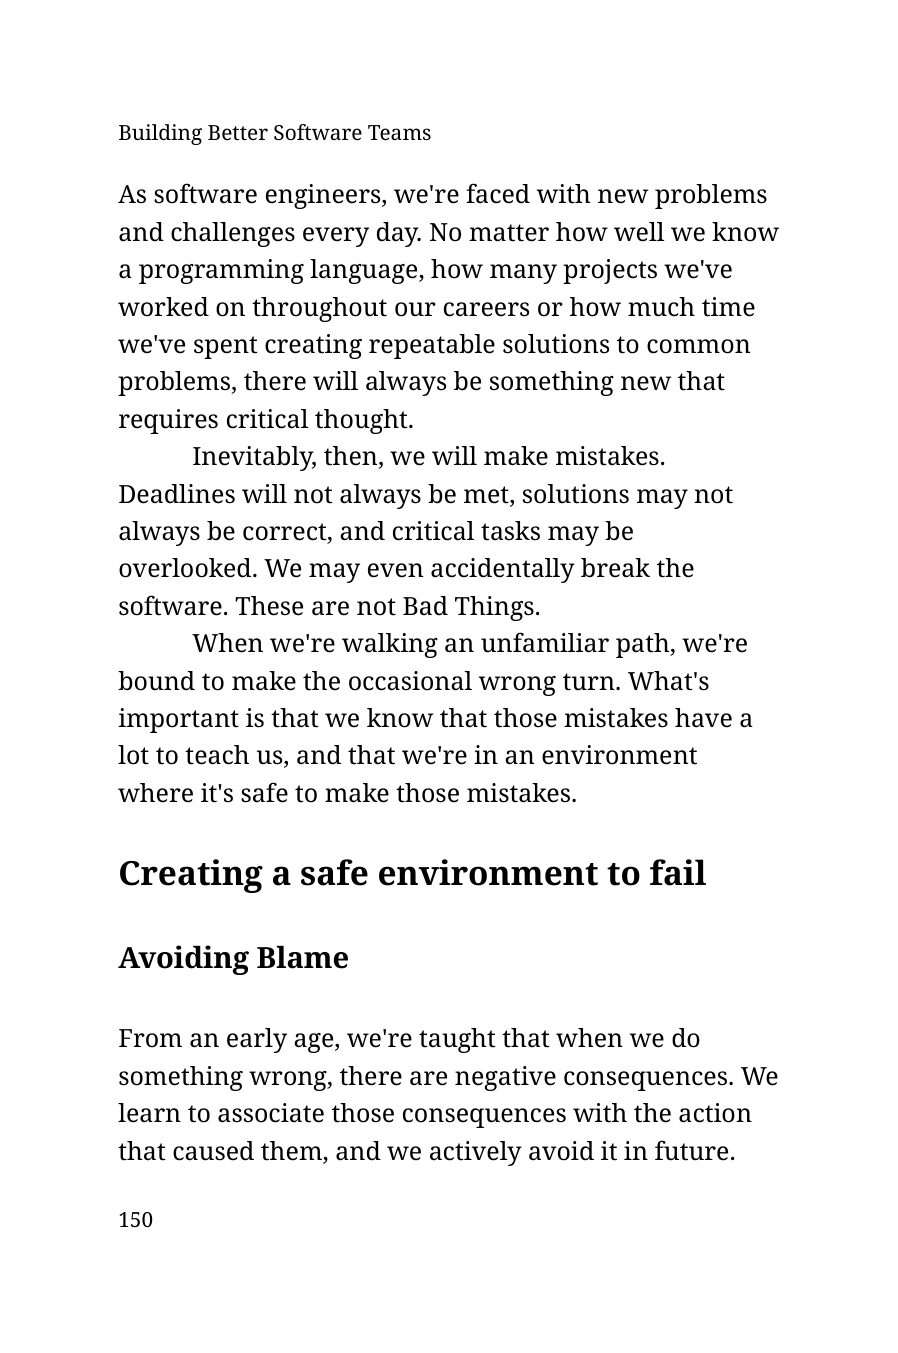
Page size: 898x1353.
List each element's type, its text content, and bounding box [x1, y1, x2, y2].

subtitle Creating a safe environment to fail [118, 850, 779, 896]
text When we're walking an unfamiliar path, we're bound to make the occasional wrong turn. What's important is that we know that those mistakes have a lot to teach us, and that we're in an environment where it's safe to make those mistakes. [118, 626, 779, 809]
text Inevitably, then, we will make mistakes. Deadlines will not always be met, solutions may not always be correct, and critical tasks may be overlooked. We may even accidentally break the software. These are not Bad Things. [118, 439, 779, 622]
subtitle Avoiding Blame [118, 937, 779, 977]
text As software engineers, we're faced with new problems and challenges every day. No matter how well we know a programming language, how many projects we've worked on throughout our careers or how much time we've spent creating repeatable solutions to common problems, there will always be something new that requires critical thought. [118, 177, 779, 436]
text From an early age, we're taught that when we do something wrong, there are negative consequences. We learn to associate those consequences with the action that caused them, and we actively avoid it in future. [118, 1021, 779, 1167]
